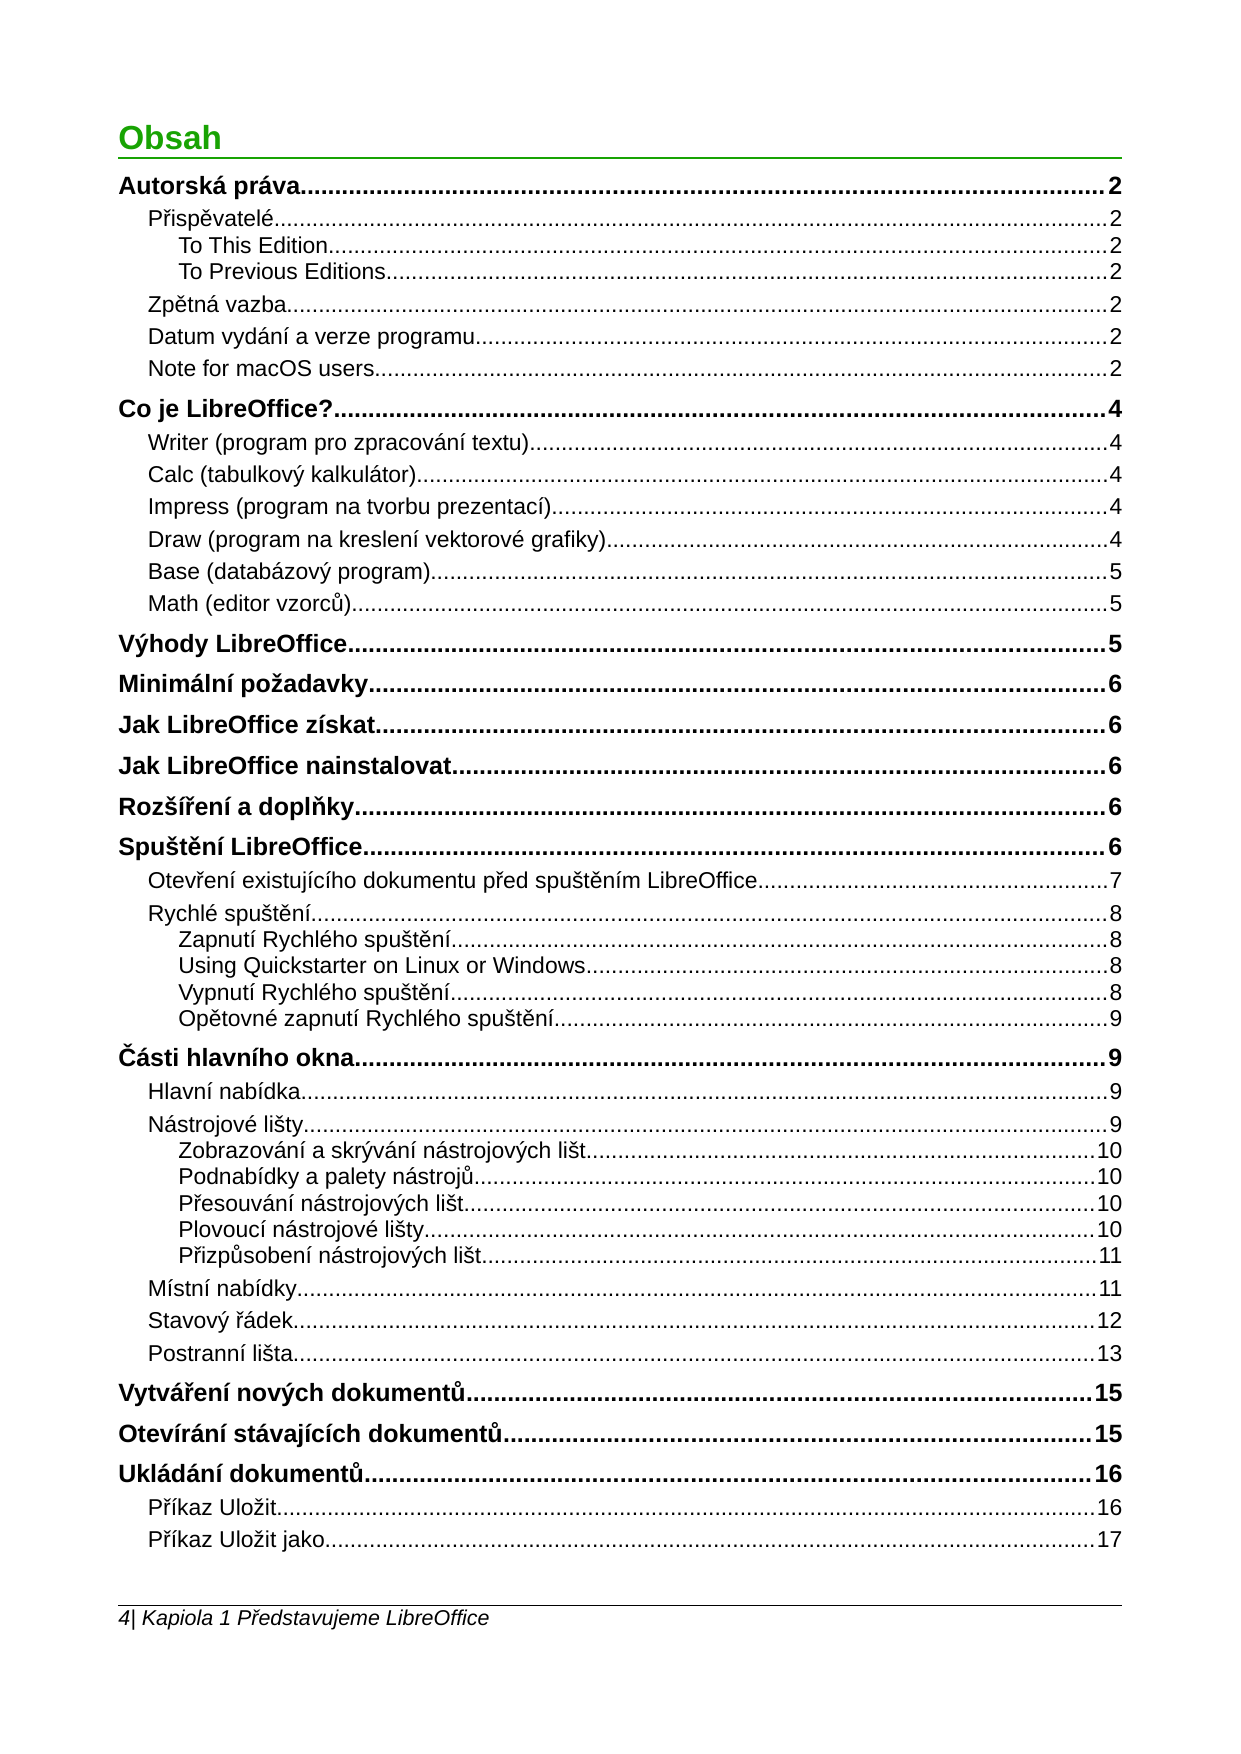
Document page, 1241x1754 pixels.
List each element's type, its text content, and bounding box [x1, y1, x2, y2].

text Rychlé spuštění 8 [148, 899, 1122, 926]
text Math (editor vzorců) 5 [148, 590, 1122, 617]
text Spuštění LibreOffice 6 [118, 832, 1122, 861]
text Opětovné zapnutí Rychlého spuštění 9 [178, 1005, 1122, 1031]
text Příkaz Uložit jako 17 [148, 1526, 1122, 1553]
text Impress (program na tvorbu prezentací) 4 [148, 493, 1122, 519]
text Jak LibreOffice nainstalovat 6 [118, 751, 1122, 780]
text Podnabídky a palety nástrojů 10 [178, 1163, 1122, 1189]
text Jak LibreOffice získat 6 [118, 710, 1122, 739]
text Postranní lišta 13 [148, 1339, 1122, 1366]
text Rozšíření a doplňky 6 [118, 792, 1122, 820]
text Calc (tabulkový kalkulátor) 4 [148, 461, 1122, 487]
text Plovoucí nástrojové lišty 10 [178, 1216, 1122, 1242]
text Autorská práva 2 [118, 171, 1122, 199]
text Zpětná vazba 2 [148, 291, 1122, 317]
text Zobrazování a skrývání nástrojových lišt 10 [178, 1137, 1122, 1163]
text Příkaz Uložit 16 [148, 1494, 1122, 1520]
text Zapnutí Rychlého spuštění 8 [178, 926, 1122, 952]
text To This Edition 2 [178, 232, 1122, 258]
text Nástrojové lišty 9 [148, 1111, 1122, 1137]
text Ukládání dokumentů 16 [118, 1459, 1122, 1488]
text Hlavní nabídka 9 [148, 1078, 1122, 1104]
text Writer (program pro zpracování textu) 4 [148, 428, 1122, 455]
text Co je LibreOffice? 4 [118, 394, 1122, 422]
text Otevírání stávajících dokumentů 15 [118, 1418, 1122, 1447]
text Minimální požadavky 6 [118, 669, 1122, 698]
text Přesouvání nástrojových lišt 10 [178, 1189, 1122, 1216]
text Stavový řádek 12 [148, 1307, 1122, 1333]
text Otevření existujícího dokumentu před spuštěním LibreOffice 7 [148, 867, 1122, 893]
text Draw (program na kreslení vektorové grafiky) 4 [148, 526, 1122, 552]
text Výhody LibreOffice 5 [118, 629, 1122, 657]
subtitle Obsah [118, 118, 1122, 157]
text Note for macOS users 2 [148, 355, 1122, 382]
text Base (databázový program) 5 [148, 558, 1122, 584]
text Přispěvatelé 2 [148, 205, 1122, 232]
text Přizpůsobení nástrojových lišt 11 [178, 1242, 1122, 1269]
text To Previous Editions 2 [178, 258, 1122, 284]
text Části hlavního okna 9 [118, 1043, 1122, 1072]
text Using Quickstarter on Linux or Windows 8 [178, 952, 1122, 979]
text Místní nabídky 11 [148, 1275, 1122, 1301]
text Vypnutí Rychlého spuštění 8 [178, 979, 1122, 1005]
text Datum vydání a verze programu 2 [148, 323, 1122, 349]
text Vytváření nových dokumentů 15 [118, 1378, 1122, 1407]
